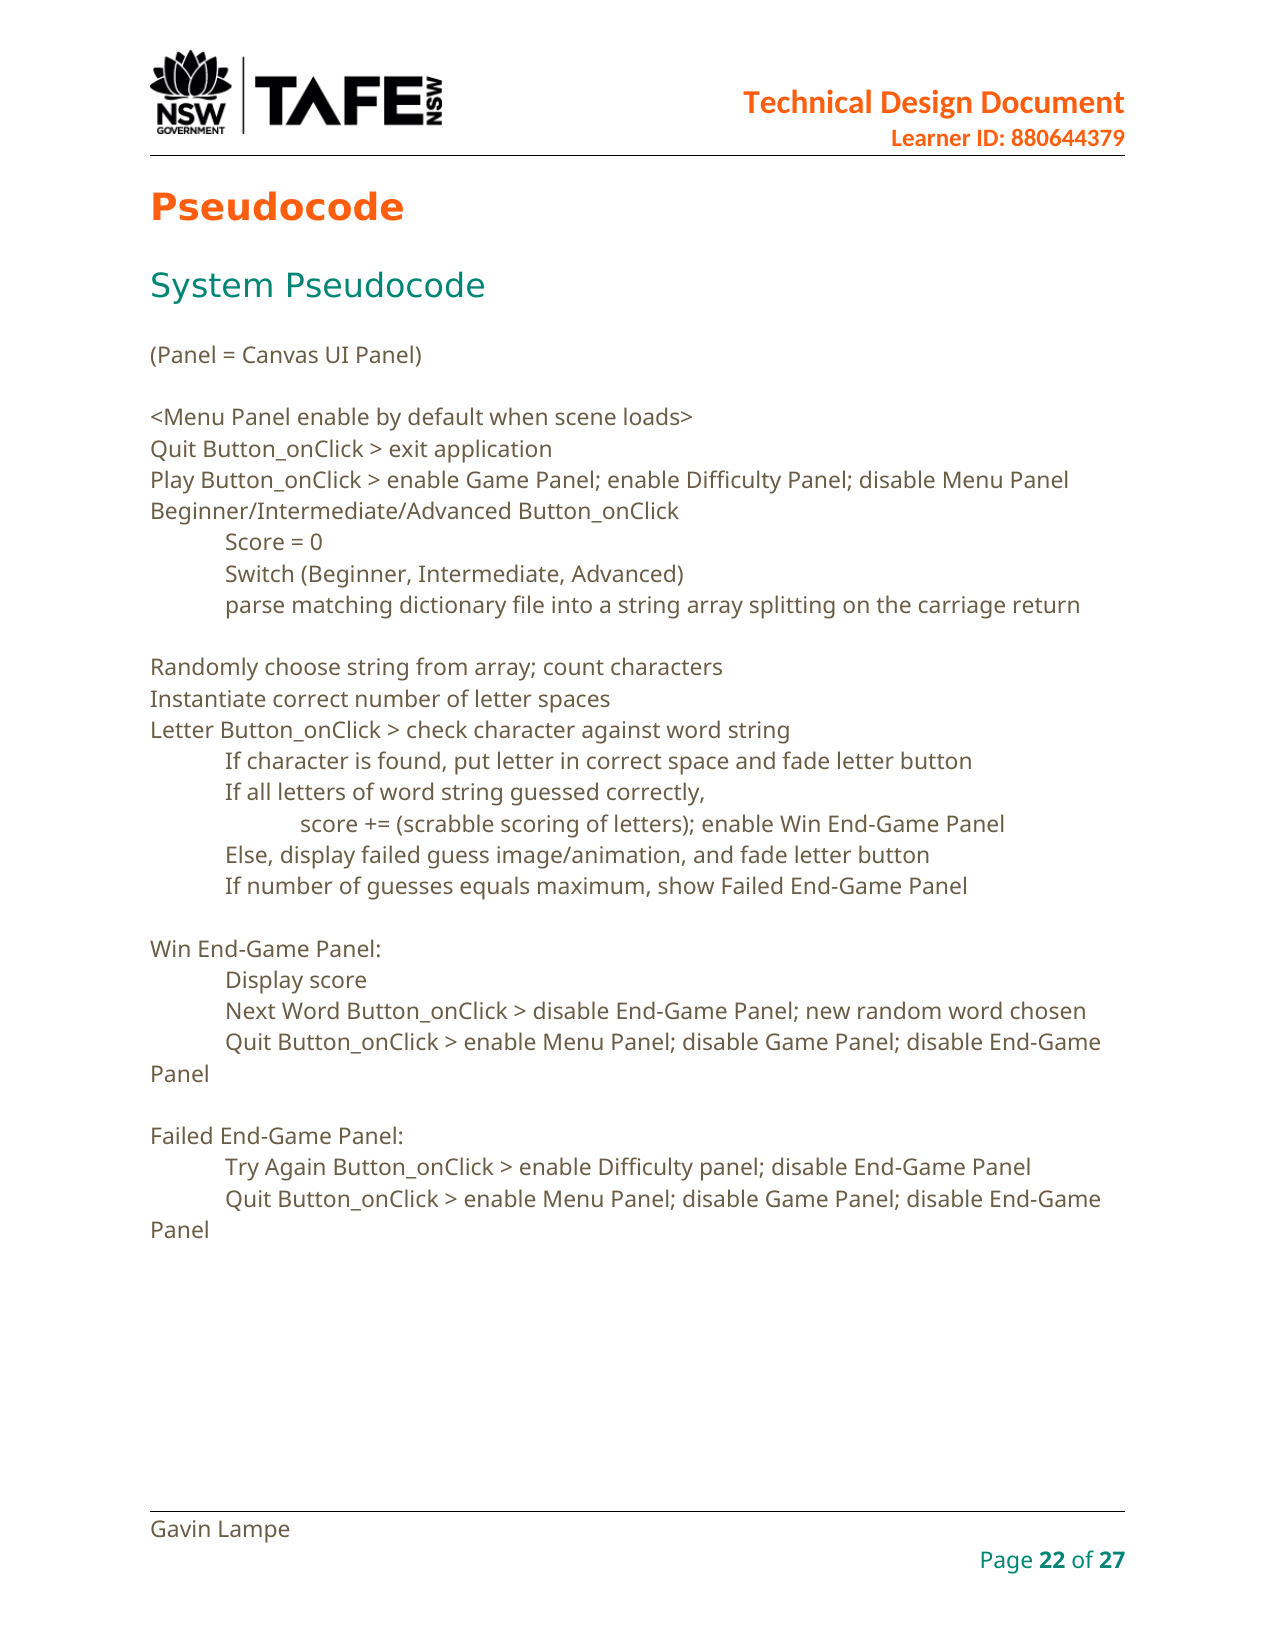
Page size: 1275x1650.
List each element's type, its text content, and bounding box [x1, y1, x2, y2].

text Beginner/Intermediate/Advanced Button_onClick [150, 495, 1125, 526]
text Instantiate correct number of letter spaces [150, 683, 1125, 714]
text Letter Button_onClick > check character against word string [150, 714, 1125, 745]
text Play Button_onClick > enable Game Panel; enable Difficulty Panel; disable Menu Panel [150, 464, 1125, 495]
text Failed End-Game Panel: [150, 1120, 1125, 1151]
text Switch (Beginner, Intermediate, Advanced) [150, 558, 1125, 589]
text Randomly choose string from array; count characters [150, 651, 1125, 683]
text parse matching dictionary file into a string array splitting on the carriage return [150, 589, 1125, 620]
text (Panel = Canvas UI Panel) [150, 339, 1125, 370]
text If number of guesses equals maximum, show Failed End-Game Panel [150, 870, 1125, 901]
text Quit Button_onClick > enable Menu Panel; disable Game Panel; disable End-Game Panel [150, 1026, 1125, 1089]
text Else, display failed guess image/animation, and fade letter button [150, 839, 1125, 870]
text score += (scrabble scoring of letters); enable Win End-Game Panel [150, 808, 1125, 839]
text If character is found, put letter in correct space and fade letter button [150, 745, 1125, 776]
text Display score [150, 964, 1125, 995]
text Quit Button_onClick > exit application [150, 433, 1125, 464]
subtitle Pseudocode [150, 185, 1125, 229]
text Score = 0 [150, 526, 1125, 558]
text If all letters of word string guessed correctly, [150, 776, 1125, 808]
text Win End-Game Panel: [150, 933, 1125, 964]
text Quit Button_onClick > enable Menu Panel; disable Game Panel; disable End-Game Panel [150, 1183, 1125, 1245]
text <Menu Panel enable by default when scene loads> [150, 401, 1125, 433]
subtitle System Pseudocode [150, 262, 1125, 308]
text Next Word Button_onClick > disable End-Game Panel; new random word chosen [150, 995, 1125, 1026]
text Try Again Button_onClick > enable Difficulty panel; disable End-Game Panel [150, 1151, 1125, 1183]
